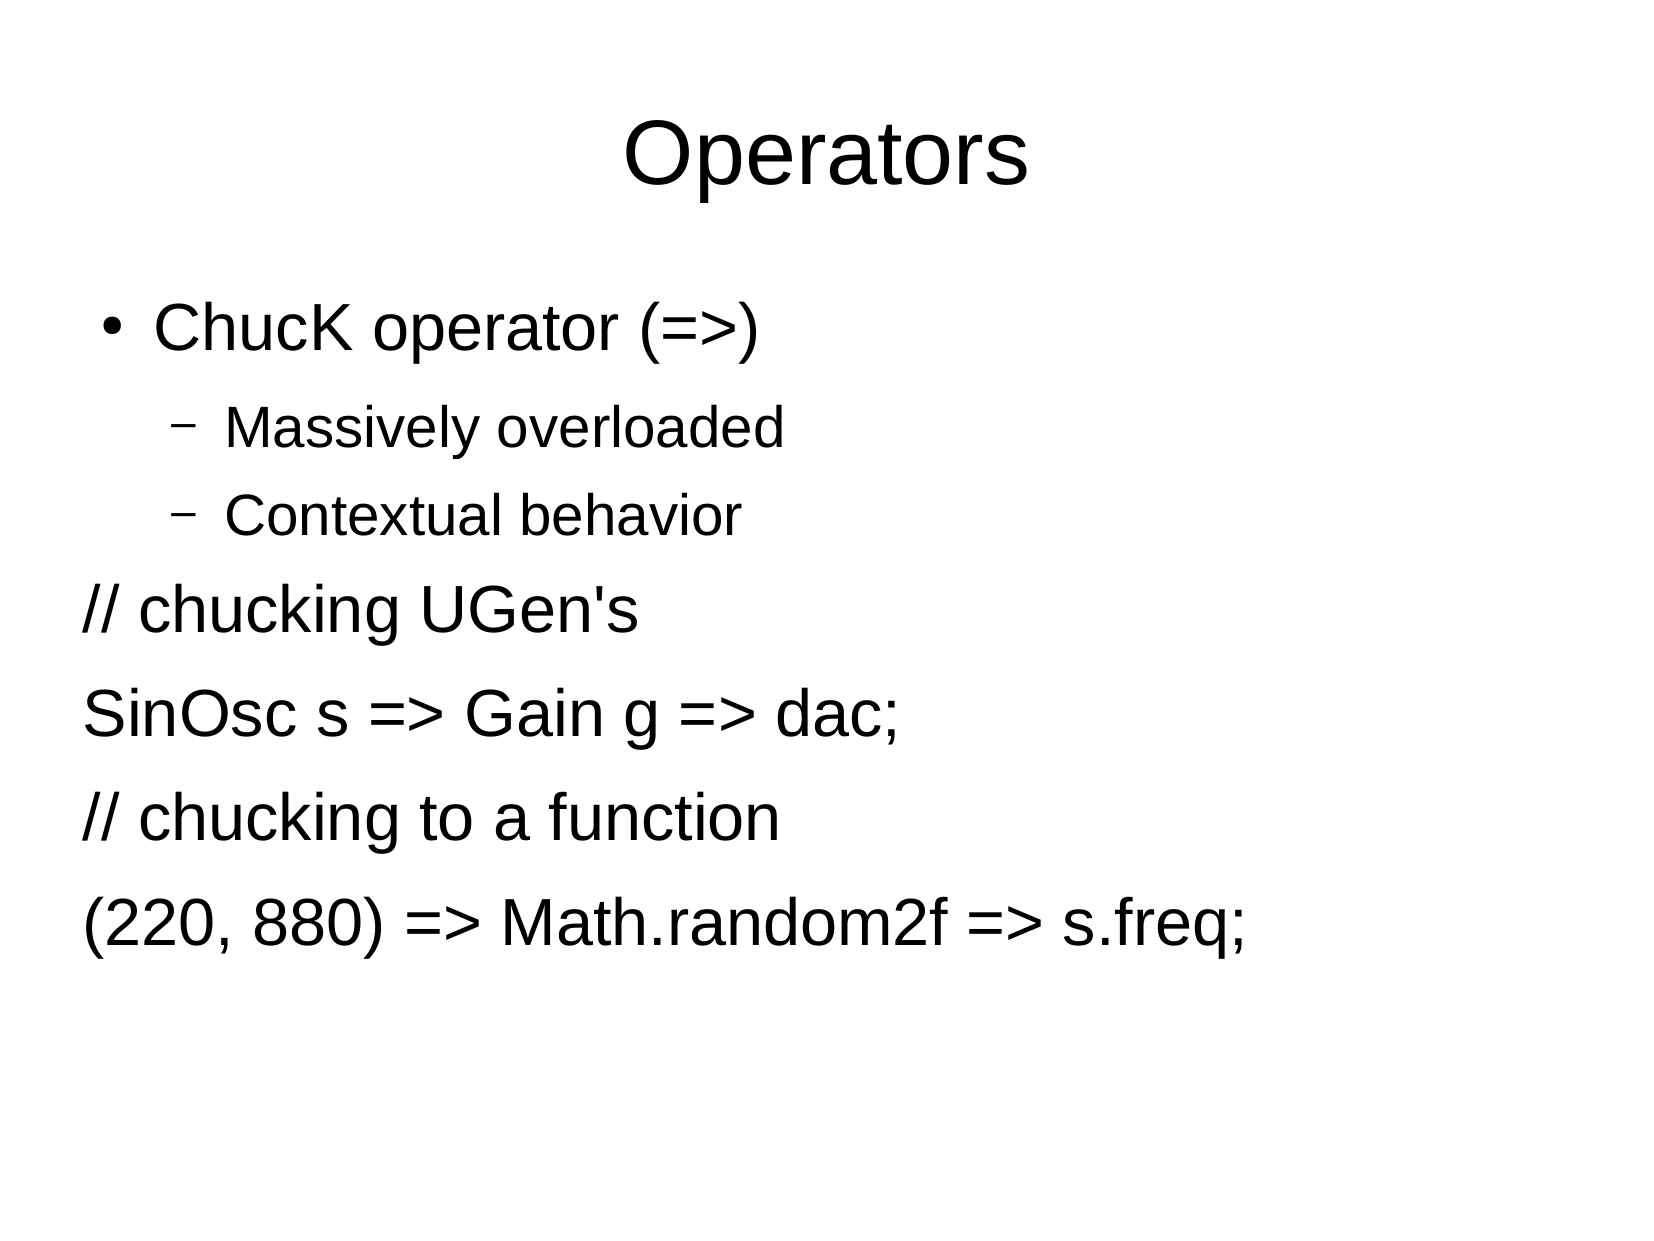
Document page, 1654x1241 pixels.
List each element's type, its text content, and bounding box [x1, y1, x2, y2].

title Operators [82, 49, 1571, 257]
list ChucK operator (=>) Massively overloaded Contextual behavior // chucking UGen's SinOsc s => Gain g => dac; // chucking to a function (220, 880) => Math.random2f => s.freq; [82, 290, 1538, 1010]
